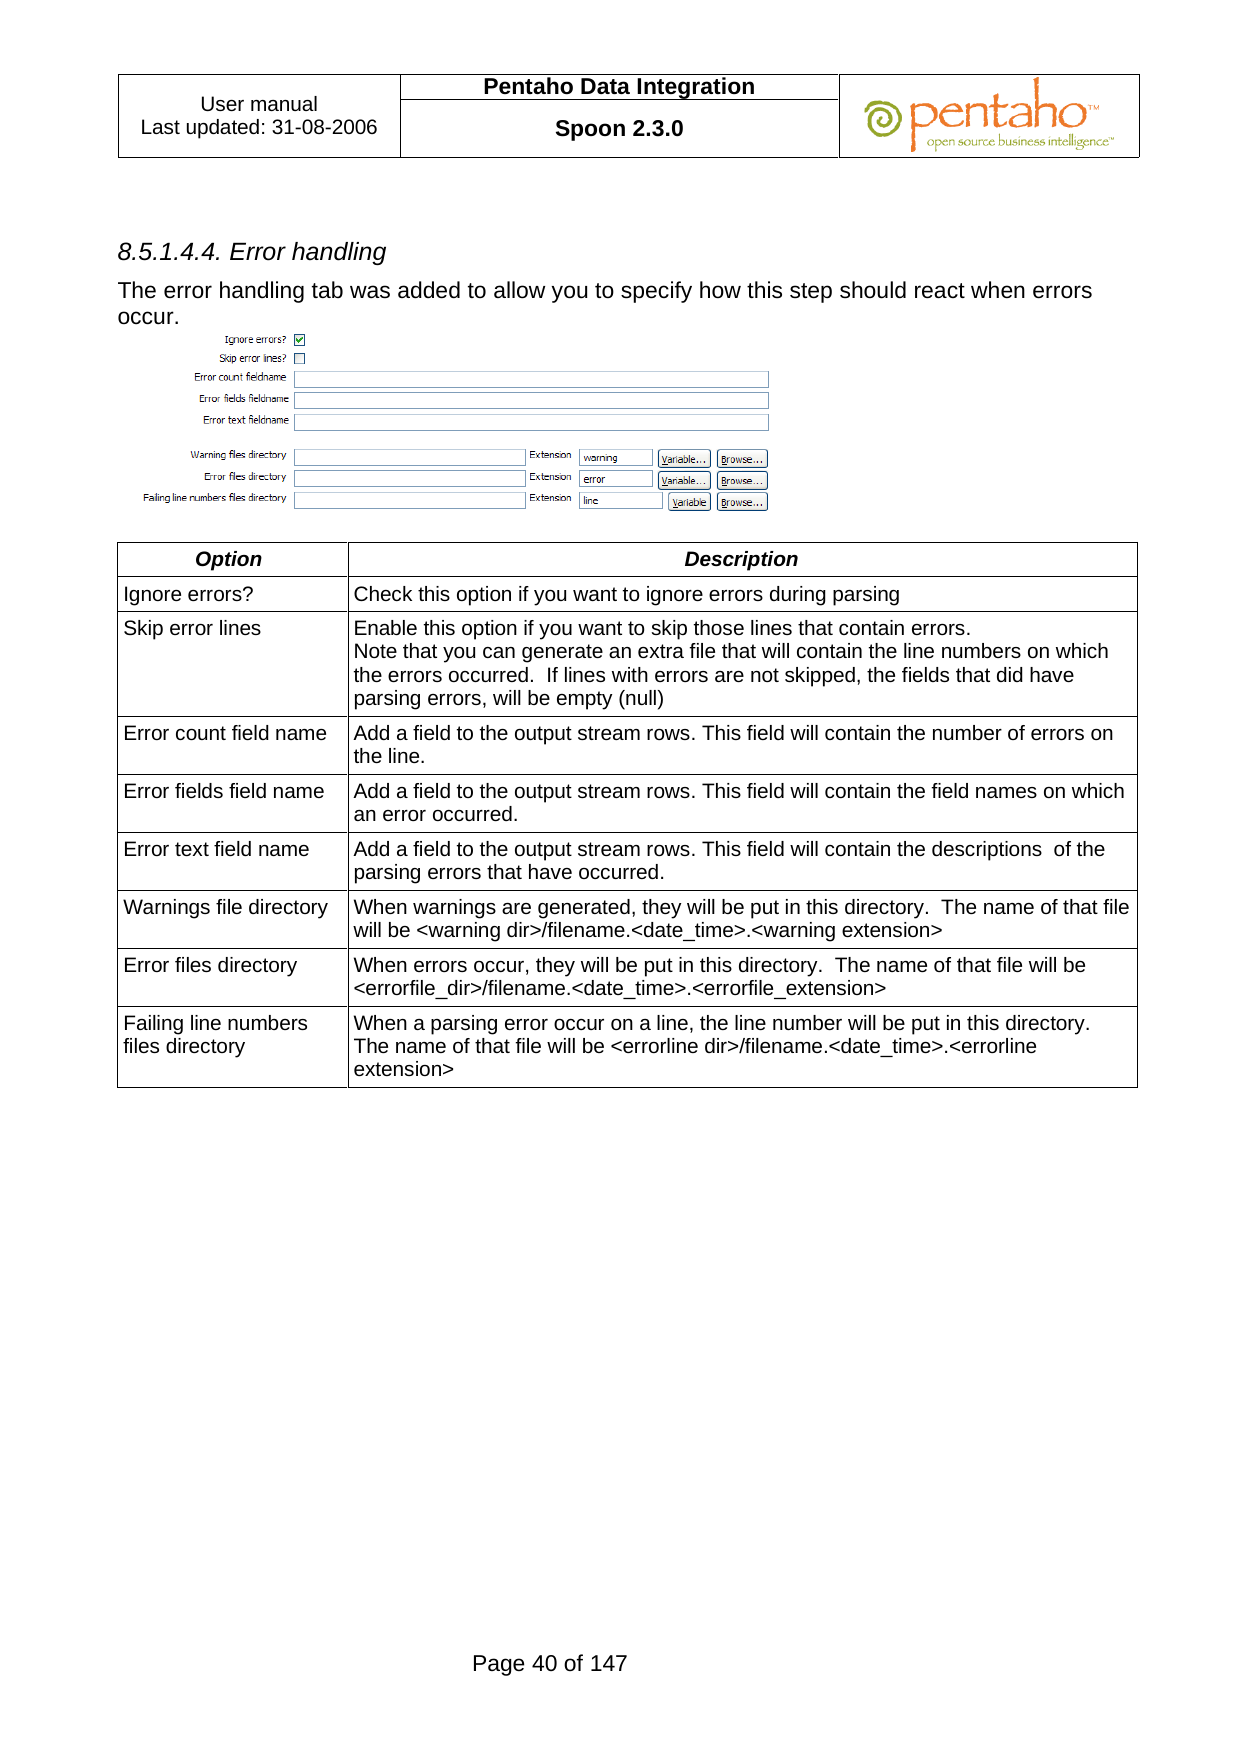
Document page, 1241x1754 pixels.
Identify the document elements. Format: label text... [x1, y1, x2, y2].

table_cell Add a field to the output stream rows. This field will contain the field names on which an error occurred. [349, 775, 1137, 832]
text The error handling tab was added to allow you to specify how this step should react when errors occur. [117, 278, 1137, 329]
table_cell Warnings file directory [118, 891, 347, 948]
table_header Description [349, 543, 1137, 576]
table_cell Add a field to the output stream rows. This field will contain the number of errors on the line. [349, 717, 1137, 774]
table_cell Check this option if you want to ignore errors during parsing [349, 577, 1137, 611]
table_cell Enable this option if you want to skip those lines that contain errors. Note that you can generate an extra file that will contain the line numbers on which the errors occurred. If lines with errors are not skipped, the fields that did have parsing errors, will be empty (null) [349, 612, 1137, 716]
table_header Option [118, 543, 347, 576]
table_cell Skip error lines [118, 612, 347, 716]
table_cell When errors occur, they will be put in this directory. The name of that file will be <errorfile_dir>/filename.<date_time>.<errorfile_extension> [349, 949, 1137, 1006]
table_cell Ignore errors? [118, 577, 347, 611]
table_cell When warnings are generated, they will be put in this directory. The name of that file will be <warning dir>/filename.<date_time>.<warning extension> [349, 891, 1137, 948]
table_cell Add a field to the output stream rows. This field will contain the descriptions of the parsing errors that have occurred. [349, 833, 1137, 890]
table_cell When a parsing error occur on a line, the line number will be put in this directory. The name of that file will be <errorline dir>/filename.<date_time>.<errorline extension> [349, 1007, 1137, 1087]
table_cell Failing line numbers files directory [118, 1007, 347, 1087]
subtitle Error handling [117, 238, 1137, 266]
table_cell Error files directory [118, 949, 347, 1006]
table_cell Error count field name [118, 717, 347, 774]
table_cell Error fields field name [118, 775, 347, 832]
table_cell Error text field name [118, 833, 347, 890]
